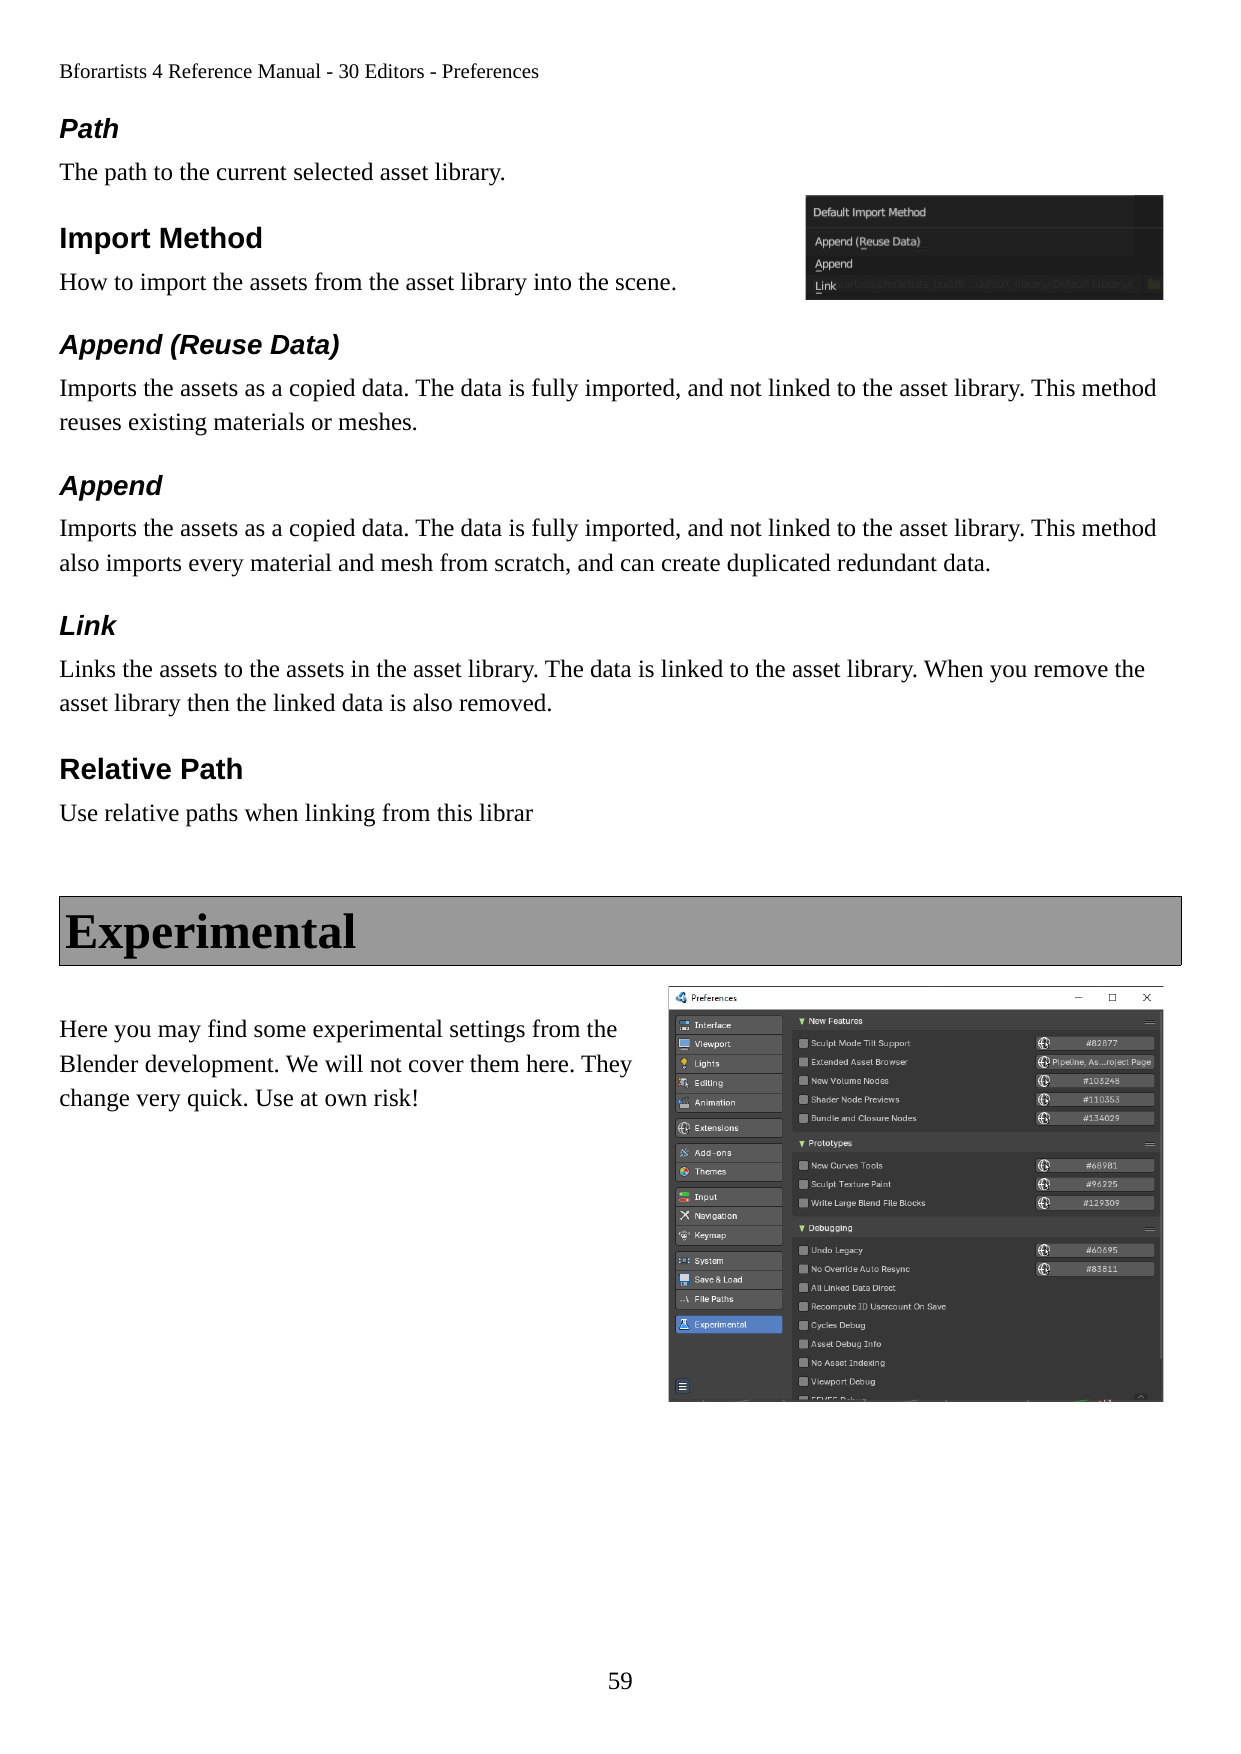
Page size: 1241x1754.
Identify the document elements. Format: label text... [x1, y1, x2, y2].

text How to import the assets from the asset library into the scene. [59, 267, 805, 296]
picture [805, 195, 1164, 300]
text Here you may find some experimental settings from the Blender development. We will not cover them here. They change very quick. Use at own risk! [59, 1014, 668, 1112]
text The path to the current selected asset library. [59, 157, 1181, 186]
subtitle Import Method [59, 221, 805, 254]
picture [668, 986, 1164, 1402]
text Links the assets to the assets in the asset library. The data is linked to the asset library. When you remove the asset library then the linked data is also removed. [59, 654, 1181, 717]
subtitle Append [59, 469, 1181, 501]
table_header Experimental [60, 897, 1181, 965]
text Imports the assets as a copied data. The data is fully imported, and not linked to the asset library. This method also imports every material and mesh from scratch, and can create duplicated redundant data. [59, 513, 1181, 576]
subtitle Append (Reuse Data) [59, 328, 1181, 360]
text Imports the assets as a copied data. The data is fully imported, and not linked to the asset library. This method reuses existing materials or meshes. [59, 373, 1181, 436]
text Use relative paths when linking from this librar [59, 798, 1181, 827]
subtitle Relative Path [59, 752, 1181, 786]
subtitle Link [59, 609, 1181, 641]
subtitle [1164, 221, 1181, 254]
subtitle Path [59, 113, 1181, 144]
